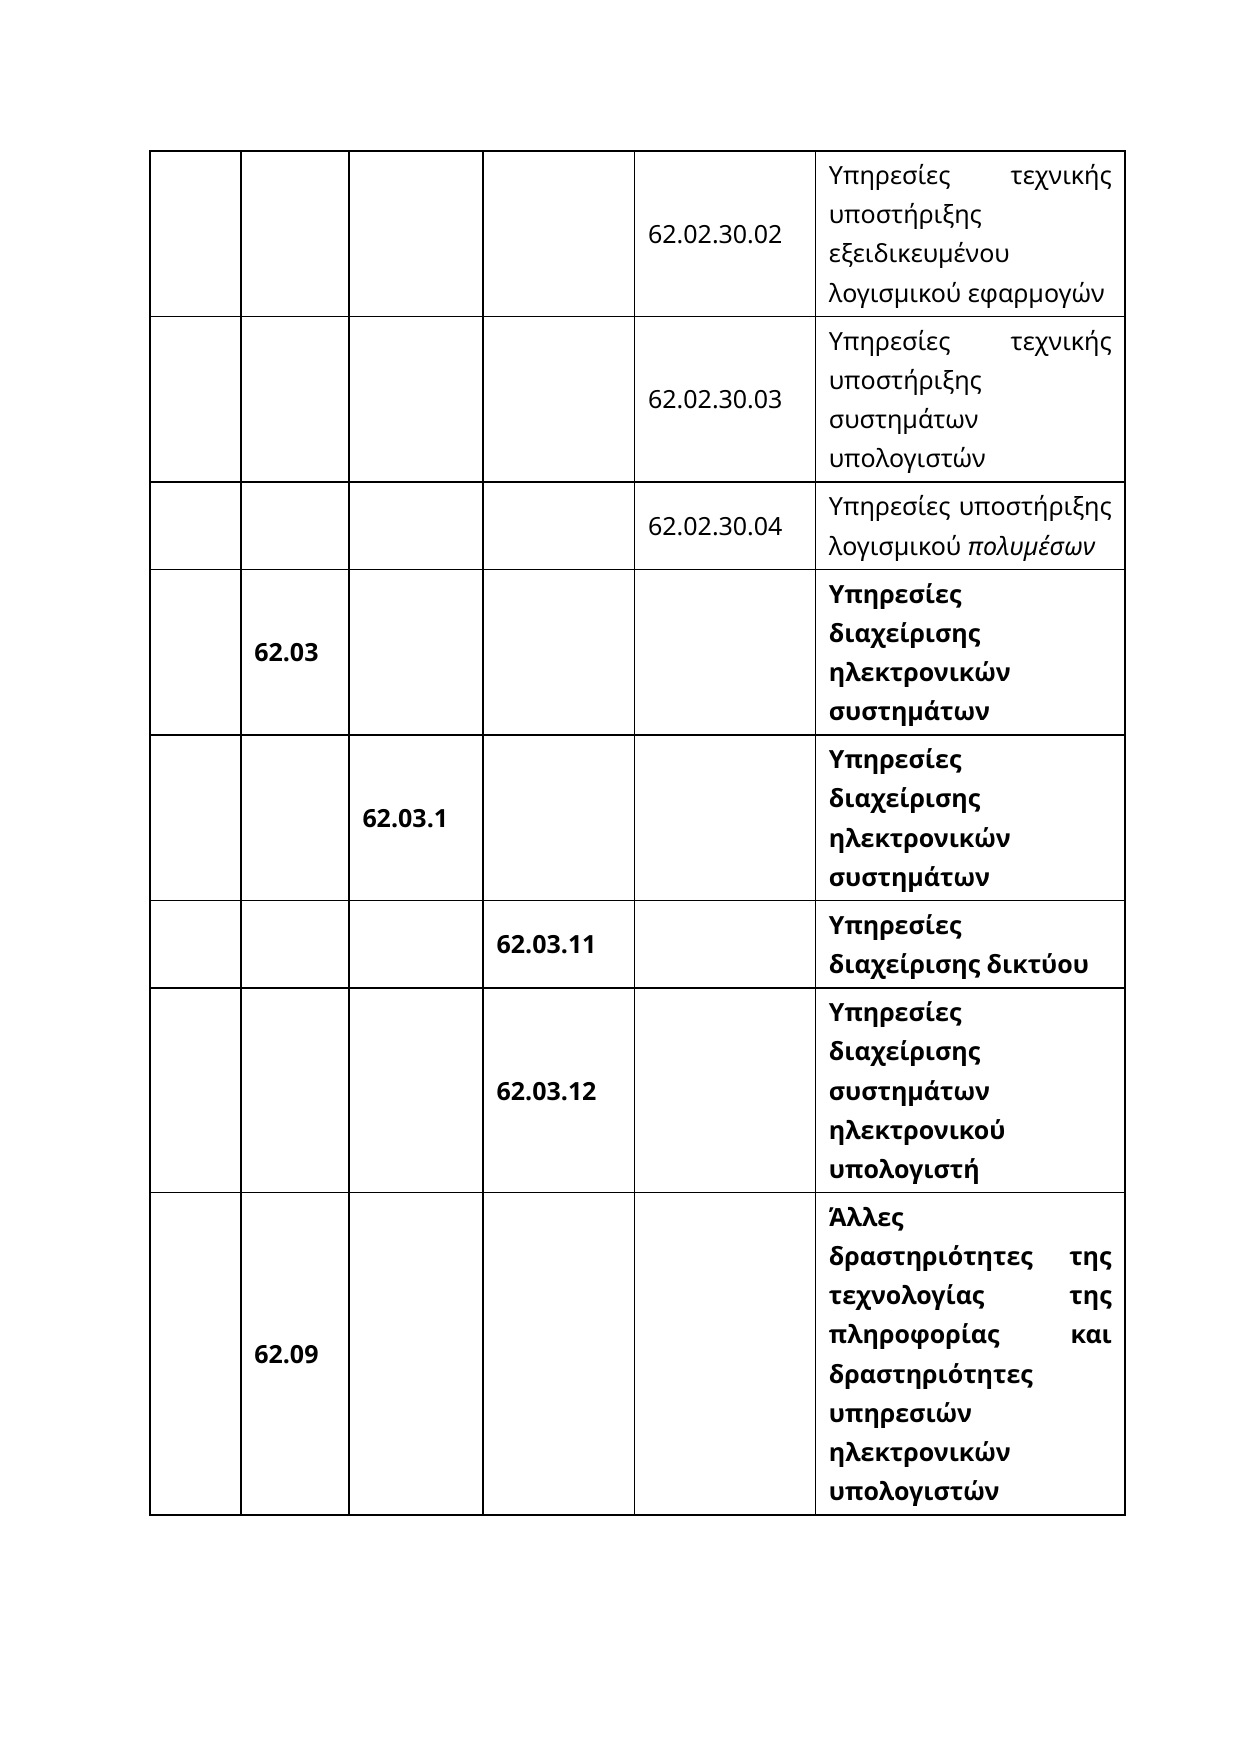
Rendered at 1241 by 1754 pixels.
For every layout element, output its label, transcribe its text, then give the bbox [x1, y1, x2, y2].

table_cell [635, 901, 815, 987]
table_cell Υπηρεσίες διαχείρισης συστημάτων ηλεκτρονικού υπολογιστή [816, 989, 1124, 1192]
table_cell [484, 483, 634, 568]
table_cell [350, 901, 482, 987]
table_cell [350, 1193, 482, 1514]
table_cell [151, 483, 240, 568]
table_cell 62.03.12 [484, 989, 634, 1192]
table_cell 62.03.1 [350, 736, 482, 900]
table_header [350, 152, 482, 316]
table_cell 62.03.11 [484, 901, 634, 987]
table_cell [242, 901, 348, 987]
table_cell [635, 989, 815, 1192]
table_cell 62.03 [242, 570, 348, 734]
table_cell [635, 1193, 815, 1514]
table_cell Υπηρεσίες τεχνικής υποστήριξης συστημάτων υπολογιστών [816, 317, 1124, 481]
table_cell [151, 901, 240, 987]
table_cell [350, 483, 482, 568]
table_cell [635, 570, 815, 734]
table_cell [242, 736, 348, 900]
table_cell [151, 989, 240, 1192]
table_header Υπηρεσίες τεχνικής υποστήριξης εξειδικευμένου λογισμικού εφαρμογών [816, 152, 1124, 316]
table_cell Υπηρεσίες διαχείρισης δικτύου [816, 901, 1124, 987]
table_cell 62.02.30.03 [635, 317, 815, 481]
table_cell 62.02.30.04 [635, 483, 815, 568]
table_cell [484, 736, 634, 900]
table_cell Υπηρεσίες διαχείρισης ηλεκτρονικών συστημάτων [816, 570, 1124, 734]
table_cell [350, 317, 482, 481]
table_header 62.02.30.02 [635, 152, 815, 316]
table_cell [242, 989, 348, 1192]
table_cell [151, 736, 240, 900]
table_cell [242, 483, 348, 568]
table_header [242, 152, 348, 316]
table_cell [484, 570, 634, 734]
table_cell Άλλες δραστηριότητες της τεχνολογίας της πληροφορίας και δραστηριότητες υπηρεσιών ηλεκτρονικών υπολογιστών [816, 1193, 1124, 1514]
table_cell Υπηρεσίες υποστήριξης λογισμικού πολυμέσων [816, 483, 1124, 568]
table_cell [350, 989, 482, 1192]
table_header [484, 152, 634, 316]
table_cell [242, 317, 348, 481]
table_cell Υπηρεσίες διαχείρισης ηλεκτρονικών συστημάτων [816, 736, 1124, 900]
table_cell [151, 317, 240, 481]
table_cell 62.09 [242, 1193, 348, 1514]
table_cell [484, 1193, 634, 1514]
table_cell [484, 317, 634, 481]
table_cell [151, 570, 240, 734]
table_cell [350, 570, 482, 734]
table_header [151, 152, 240, 316]
table_cell [635, 736, 815, 900]
table_cell [151, 1193, 240, 1514]
